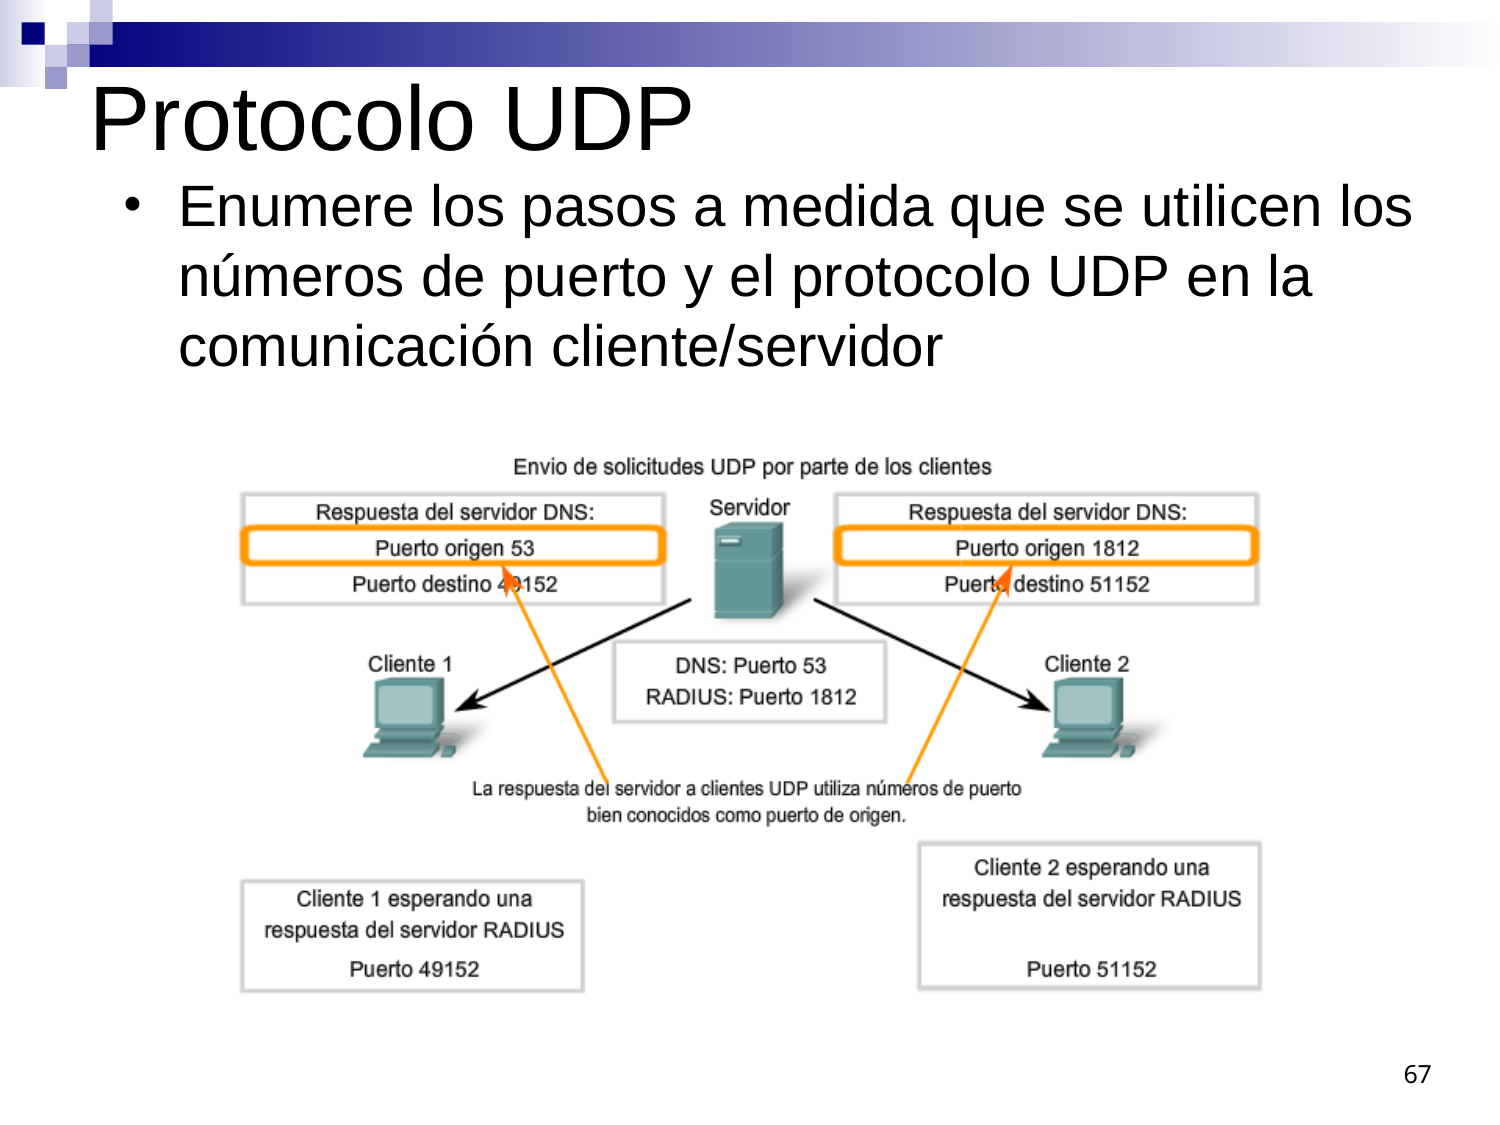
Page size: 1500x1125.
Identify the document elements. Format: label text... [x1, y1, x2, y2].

text_box Enumere los pasos a medida que se utilicen los números de puerto y el protocolo UDP en la comunicación cliente/servidor [107, 160, 1441, 994]
text_box [1074, 1025, 1447, 1101]
picture [218, 445, 1283, 1010]
text_box Protocolo UDP [75, 0, 1425, 232]
